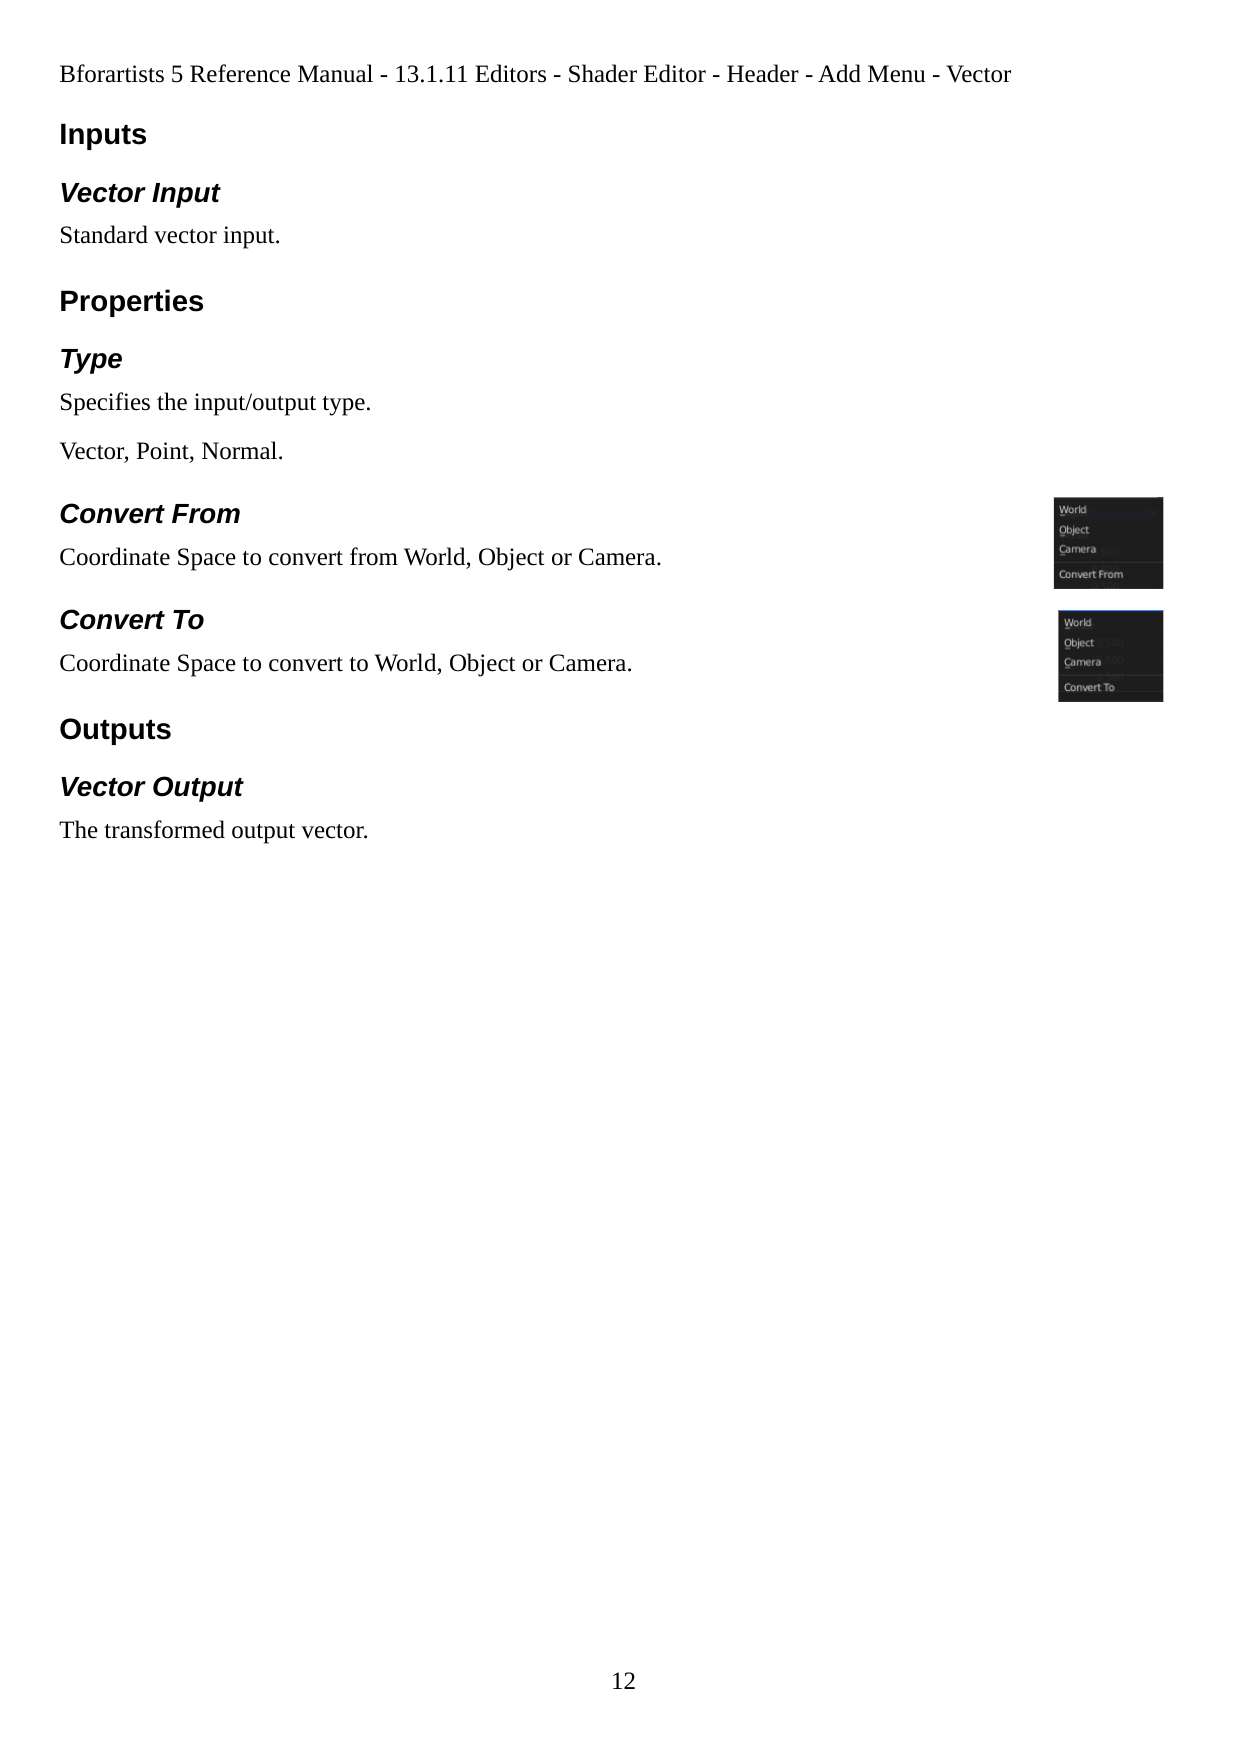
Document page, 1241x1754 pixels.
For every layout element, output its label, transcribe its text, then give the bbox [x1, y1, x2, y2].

text Standard vector input. [59, 220, 1181, 249]
picture [1053, 497, 1164, 589]
text Vector, Point, Normal. [59, 436, 1181, 465]
subtitle Properties [59, 284, 1181, 318]
subtitle Vector Output [59, 771, 1181, 802]
subtitle Convert To [59, 604, 1181, 636]
subtitle Inputs [59, 117, 1181, 151]
text The transformed output vector. [59, 815, 1181, 844]
text Specifies the input/output type. [59, 387, 1181, 416]
subtitle Type [59, 343, 1181, 375]
subtitle Convert From [59, 498, 1053, 530]
text Coordinate Space to convert to World, Object or Camera. [59, 648, 1058, 677]
subtitle Vector Input [59, 176, 1181, 208]
subtitle Outputs [59, 712, 1181, 746]
subtitle [1164, 498, 1181, 530]
text Coordinate Space to convert from World, Object or Camera. [59, 542, 1053, 571]
picture [1058, 610, 1164, 702]
